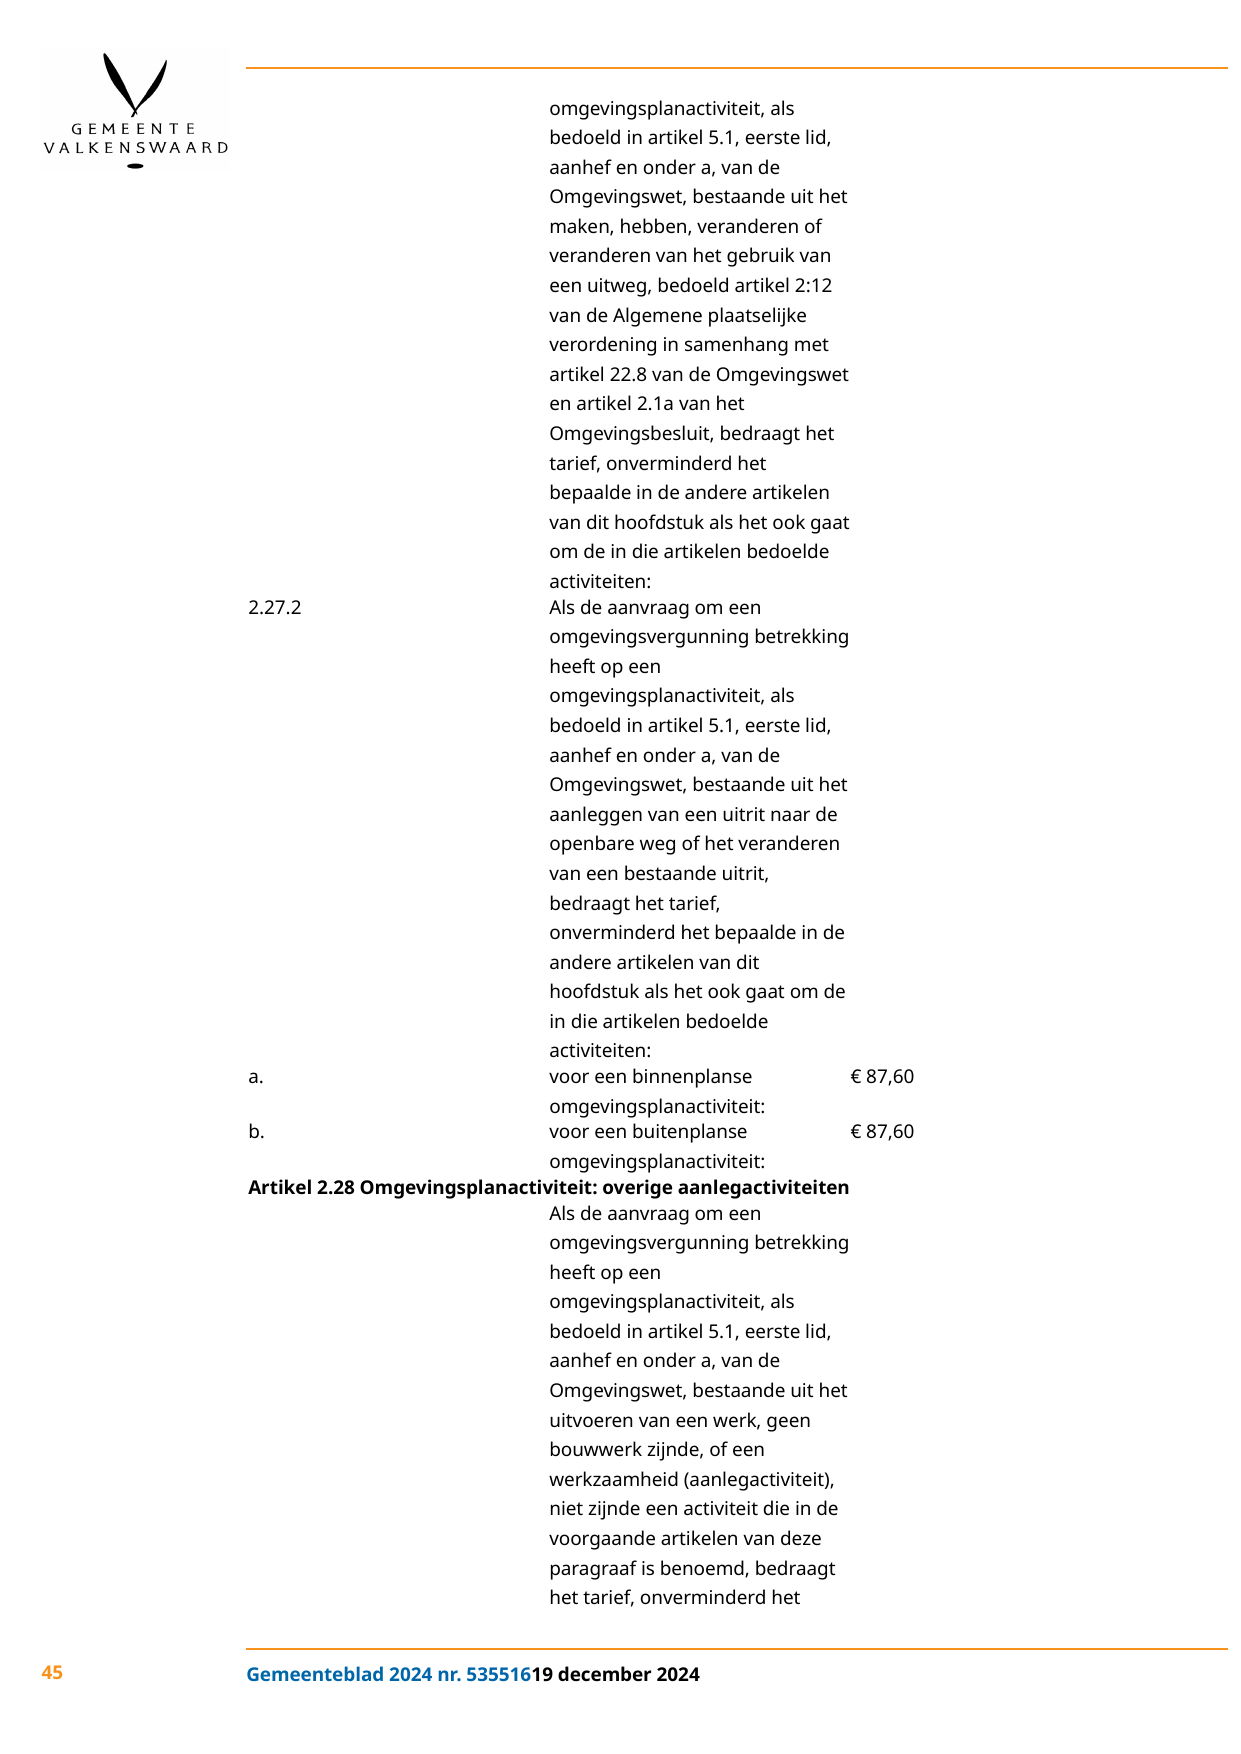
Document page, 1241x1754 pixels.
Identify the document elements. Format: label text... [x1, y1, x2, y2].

table_cell [850, 1200, 1152, 1610]
table_cell a. [248, 1063, 549, 1119]
table_cell [850, 594, 1152, 1063]
table_cell [248, 1200, 549, 1610]
table_cell [248, 95, 549, 594]
table_cell Artikel 2.28 Omgevingsplanactiviteit: overige aanlegactiviteiten [248, 1174, 1152, 1200]
table_cell € 87,60 [850, 1119, 1152, 1174]
table_cell 2.27.2 [248, 594, 549, 1063]
table_cell omgevingsplanactiviteit, als bedoeld in artikel 5.1, eerste lid, aanhef en onder a, van de Omgevingswet, bestaande uit het maken, hebben, veranderen of veranderen van het gebruik van een uitweg, bedoeld artikel 2:12 van de Algemene plaatselijke verordening in samenhang met artikel 22.8 van de Omgevingswet en artikel 2.1a van het Omgevingsbesluit, bedraagt het tarief, onverminderd het bepaalde in de andere artikelen van dit hoofdstuk als het ook gaat om de in die artikelen bedoelde activiteiten: [549, 95, 850, 594]
table_cell b. [248, 1119, 549, 1174]
table_cell voor een binnenplanse omgevingsplanactiviteit: [549, 1063, 850, 1119]
table_cell € 87,60 [850, 1063, 1152, 1119]
picture [41, 47, 231, 172]
table_cell Als de aanvraag om een omgevingsvergunning betrekking heeft op een omgevingsplanactiviteit, als bedoeld in artikel 5.1, eerste lid, aanhef en onder a, van de Omgevingswet, bestaande uit het aanleggen van een uitrit naar de openbare weg of het veranderen van een bestaande uitrit, bedraagt het tarief, onverminderd het bepaalde in de andere artikelen van dit hoofdstuk als het ook gaat om de in die artikelen bedoelde activiteiten: [549, 594, 850, 1063]
table_cell [850, 95, 1152, 594]
table_cell voor een buitenplanse omgevingsplanactiviteit: [549, 1119, 850, 1174]
table_cell Als de aanvraag om een omgevingsvergunning betrekking heeft op een omgevingsplanactiviteit, als bedoeld in artikel 5.1, eerste lid, aanhef en onder a, van de Omgevingswet, bestaande uit het uitvoeren van een werk, geen bouwwerk zijnde, of een werkzaamheid (aanlegactiviteit), niet zijnde een activiteit die in de voorgaande artikelen van deze paragraaf is benoemd, bedraagt het tarief, onverminderd het [549, 1200, 850, 1610]
